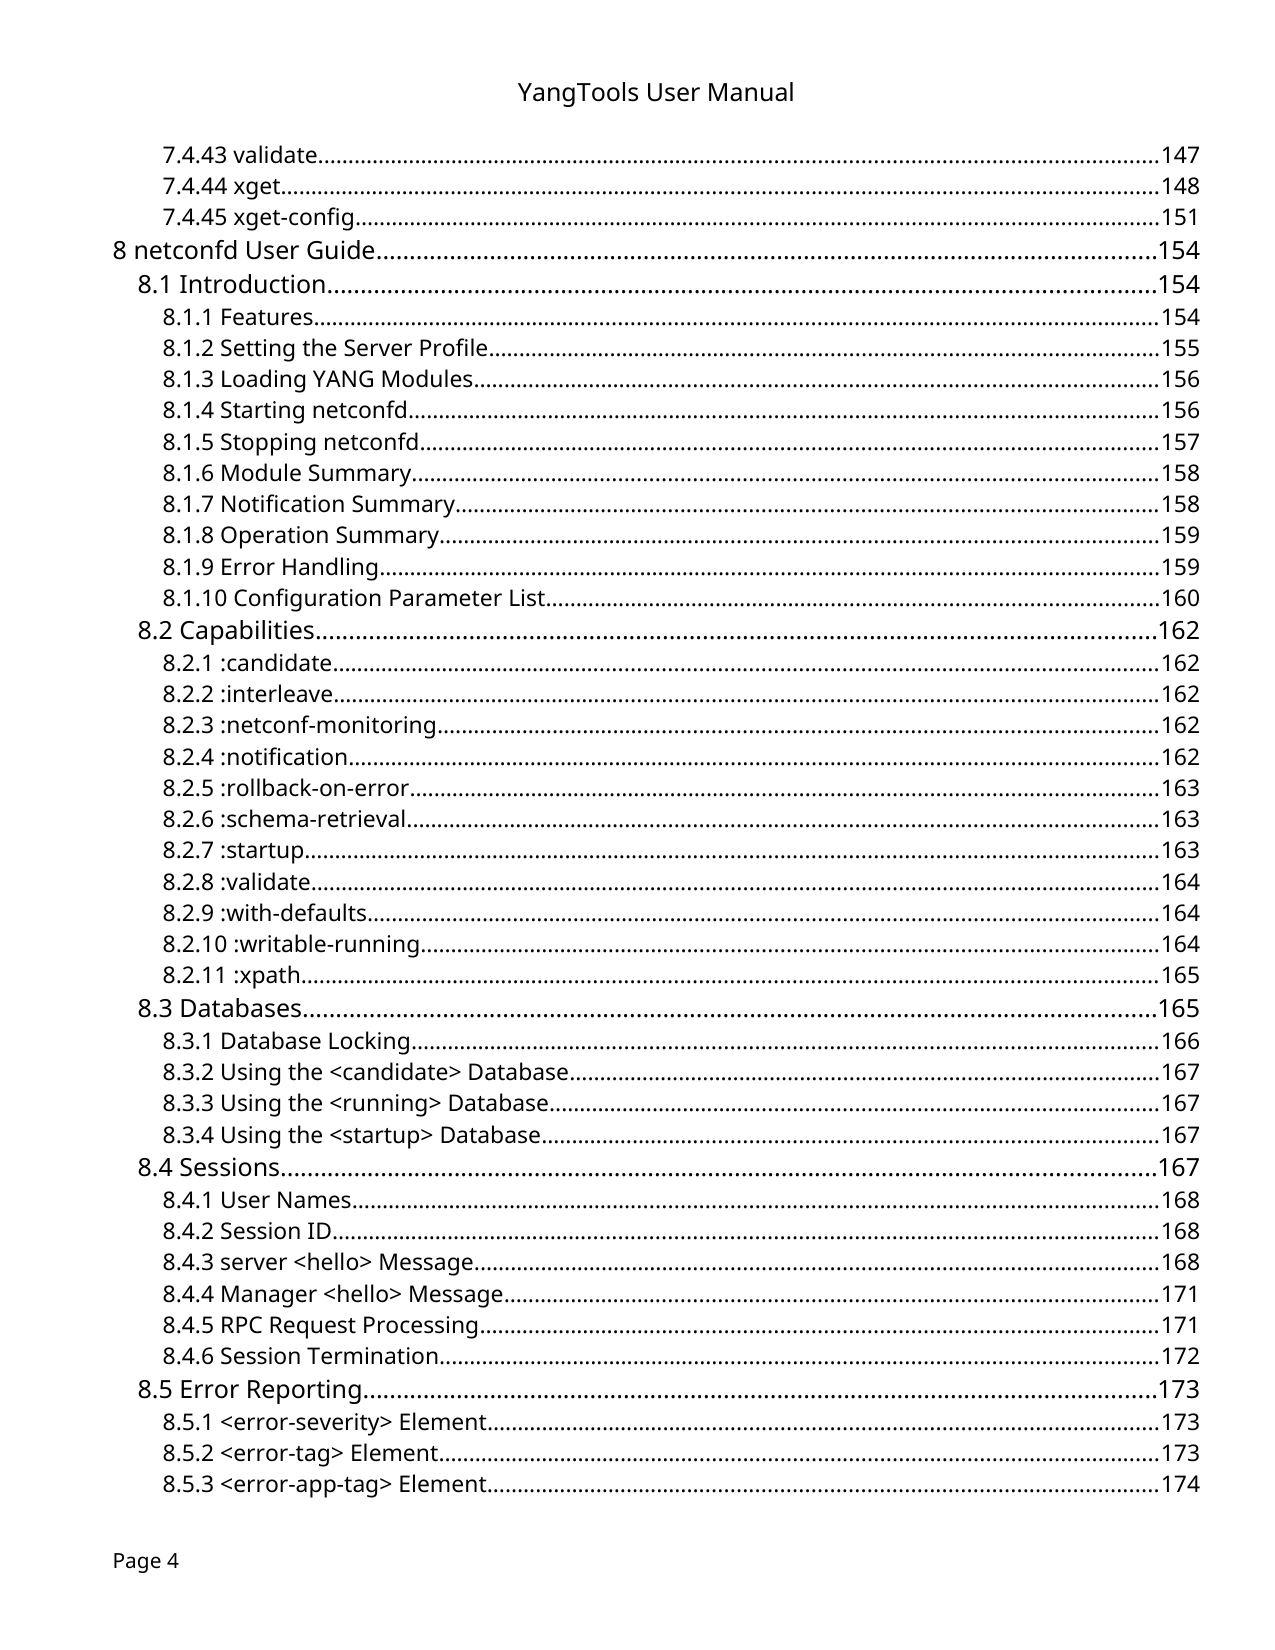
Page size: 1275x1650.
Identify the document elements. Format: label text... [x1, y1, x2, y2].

text 8.2.8 :validate 164 [162, 866, 1200, 897]
text 8.1.1 Features 154 [162, 300, 1200, 332]
text 8.5 Error Reporting 173 [137, 1371, 1200, 1405]
text 8.4.5 RPC Request Processing 171 [162, 1309, 1200, 1340]
text 8.4.4 Manager <hello> Message 171 [162, 1278, 1200, 1309]
text 8.1 Introduction 154 [137, 266, 1200, 300]
text 8.3.4 Using the <startup> Database 167 [162, 1118, 1200, 1150]
text 7.4.43 validate 147 [162, 138, 1200, 170]
text 8.4.2 Session ID 168 [162, 1215, 1200, 1246]
text 8.2.10 :writable-running 164 [162, 928, 1200, 959]
text 8.2.1 :candidate 162 [162, 647, 1200, 678]
text 8.2.3 :netconf-monitoring 162 [162, 709, 1200, 741]
text 8.4 Sessions 167 [137, 1150, 1200, 1184]
text 8.3.2 Using the <candidate> Database 167 [162, 1056, 1200, 1087]
text 8.1.2 Setting the Server Profile 155 [162, 332, 1200, 363]
text 8.1.3 Loading YANG Modules 156 [162, 363, 1200, 394]
text 8.2.11 :xpath 165 [162, 959, 1200, 991]
text 8.2.9 :with-defaults 164 [162, 897, 1200, 928]
text 8.5.2 <error-tag> Element 173 [162, 1437, 1200, 1468]
text 7.4.44 xget 148 [162, 170, 1200, 201]
text 8.2.4 :notification 162 [162, 741, 1200, 772]
text 8.1.9 Error Handling 159 [162, 550, 1200, 582]
text 8.4.6 Session Termination 172 [162, 1340, 1200, 1371]
text 8.3.1 Database Locking 166 [162, 1025, 1200, 1056]
text 8.1.8 Operation Summary 159 [162, 519, 1200, 550]
text 8.2.7 :startup 163 [162, 834, 1200, 866]
text 8.2 Capabilities 162 [137, 613, 1200, 647]
text 8.3 Databases 165 [137, 991, 1200, 1025]
text 8.1.6 Module Summary 158 [162, 457, 1200, 488]
text 8.1.5 Stopping netconfd 157 [162, 425, 1200, 457]
text 8.5.3 <error-app-tag> Element 174 [162, 1468, 1200, 1499]
text 8.2.2 :interleave 162 [162, 678, 1200, 709]
text 8.5.1 <error-severity> Element 173 [162, 1405, 1200, 1437]
text 8.1.4 Starting netconfd 156 [162, 394, 1200, 425]
text 8.1.10 Configuration Parameter List 160 [162, 582, 1200, 613]
text 8 netconfd User Guide 154 [112, 232, 1200, 266]
text 8.4.1 User Names 168 [162, 1184, 1200, 1215]
text 8.2.6 :schema-retrieval 163 [162, 803, 1200, 834]
text 8.3.3 Using the <running> Database 167 [162, 1087, 1200, 1118]
text 8.4.3 server <hello> Message 168 [162, 1246, 1200, 1278]
text 8.1.7 Notification Summary 158 [162, 488, 1200, 519]
text 8.2.5 :rollback-on-error 163 [162, 772, 1200, 803]
text 7.4.45 xget-config 151 [162, 201, 1200, 232]
